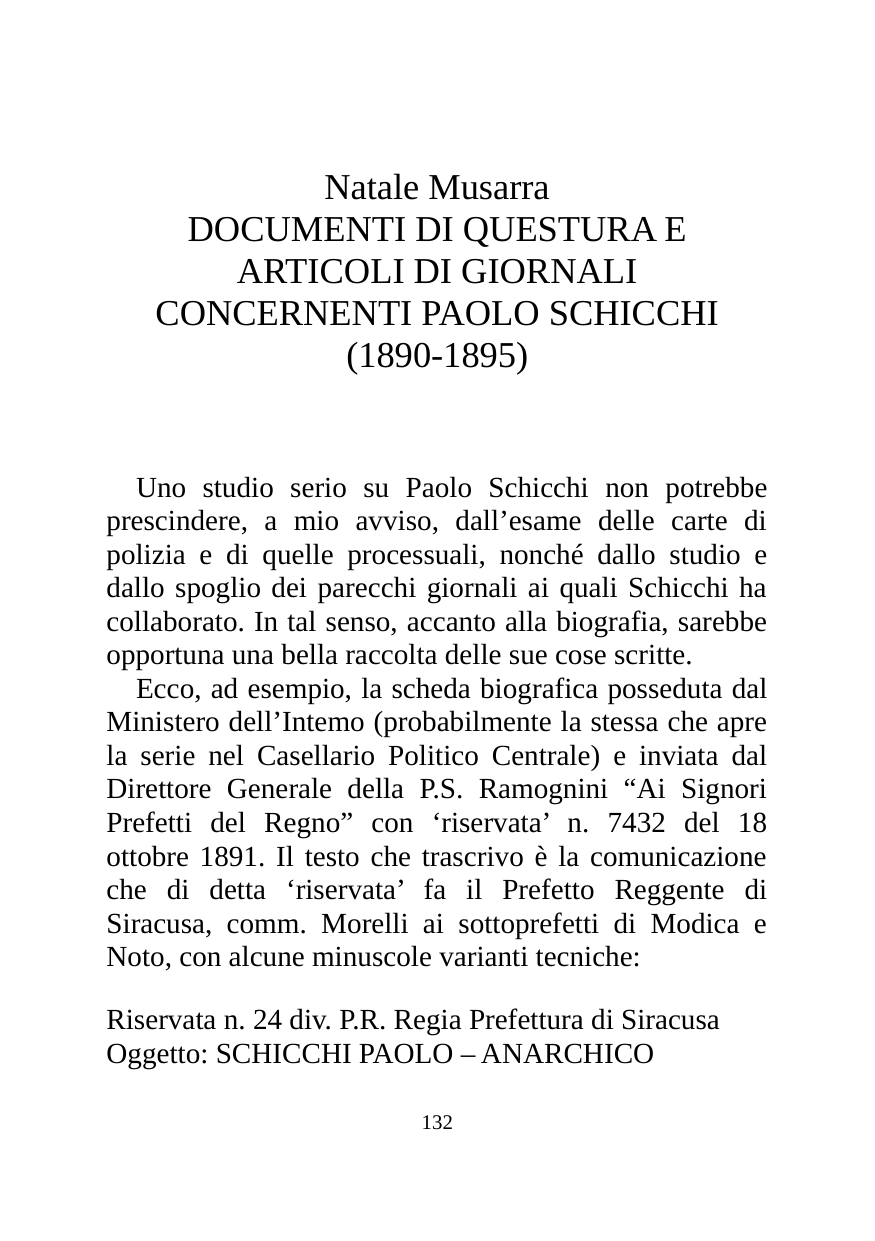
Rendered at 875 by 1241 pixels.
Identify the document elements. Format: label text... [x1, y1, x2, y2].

text Riservata n. 24 div. P.R. Regia Prefettura di Siracusa [106, 1002, 768, 1036]
text Ecco, ad esempio, la scheda biografica posseduta dal Ministero dell’Intemo (probabilmente la stessa che apre la serie nel Casellario Politico Centrale) e inviata dal Direttore Generale della P.S. Ramognini “Ai Signori Prefetti del Regno” con ‘riservata’ n. 7432 del 18 ottobre 1891. Il testo che trascrivo è la comunicazione che di detta ‘riservata’ fa il Prefetto Reggente di Siracusa, comm. Morelli ai sottoprefetti di Modica e Noto, con alcune minuscole varianti tecniche: [106, 671, 768, 973]
subtitle Natale Musarra DOCUMENTI DI QUESTURA E ARTICOLI DI GIORNALI CONCERNENTI PAOLO SCHICCHI (1890-1895) [106, 165, 768, 375]
text Uno studio serio su Paolo Schicchi non potrebbe prescindere, a mio avviso, dall’esame delle carte di polizia e di quelle processuali, nonché dallo studio e dallo spoglio dei parecchi giornali ai quali Schicchi ha collaborato. In tal senso, accanto alla biografia, sarebbe opportuna una bella raccolta delle sue cose scritte. [106, 470, 768, 671]
text Oggetto: SCHICCHI PAOLO – ANARCHICO [106, 1036, 768, 1069]
